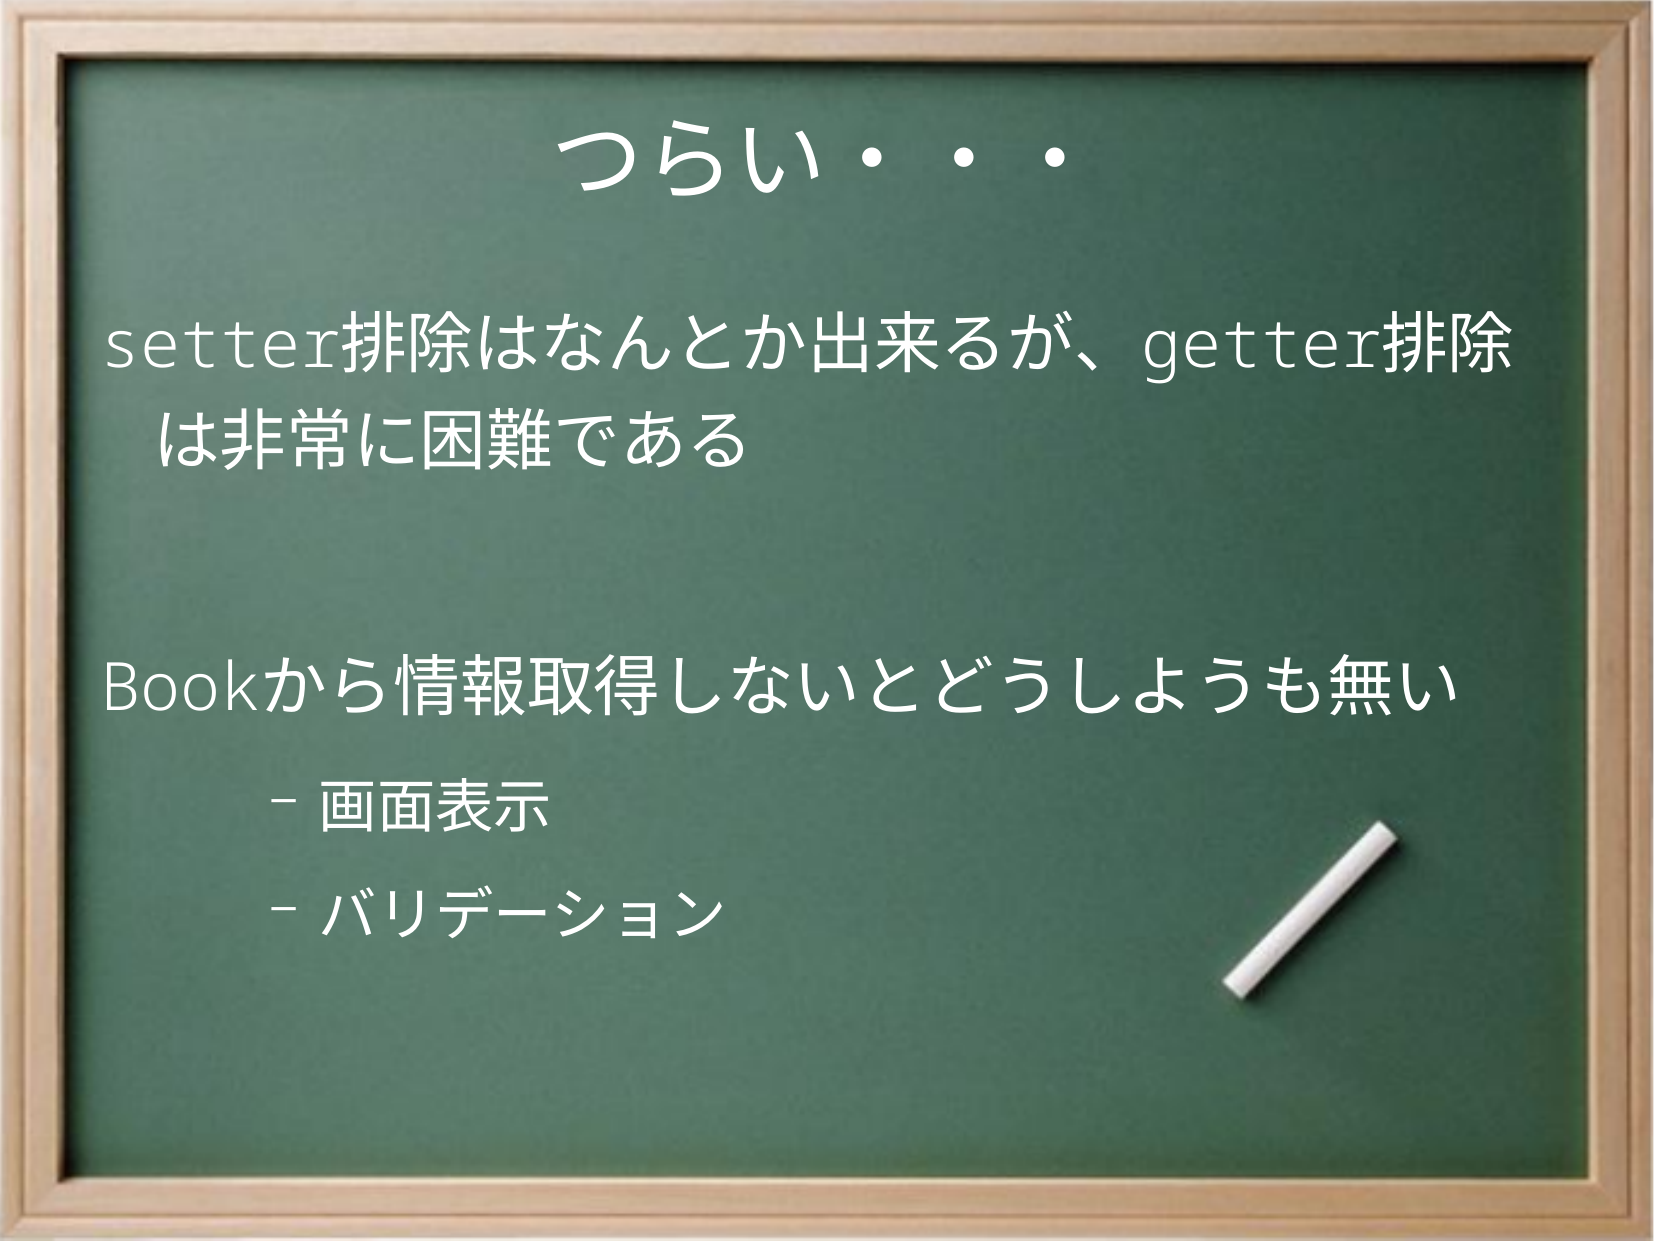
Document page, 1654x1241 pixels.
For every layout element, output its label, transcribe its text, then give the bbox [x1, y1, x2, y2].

title つらい・・・ [82, 49, 1571, 257]
picture [0, 0, 1654, 1241]
list setter排除はなんとか出来るが、getter排除は非常に困難である Bookから情報取得しないとどうしようも無い 画面表示 バリデーション [82, 290, 1571, 1101]
